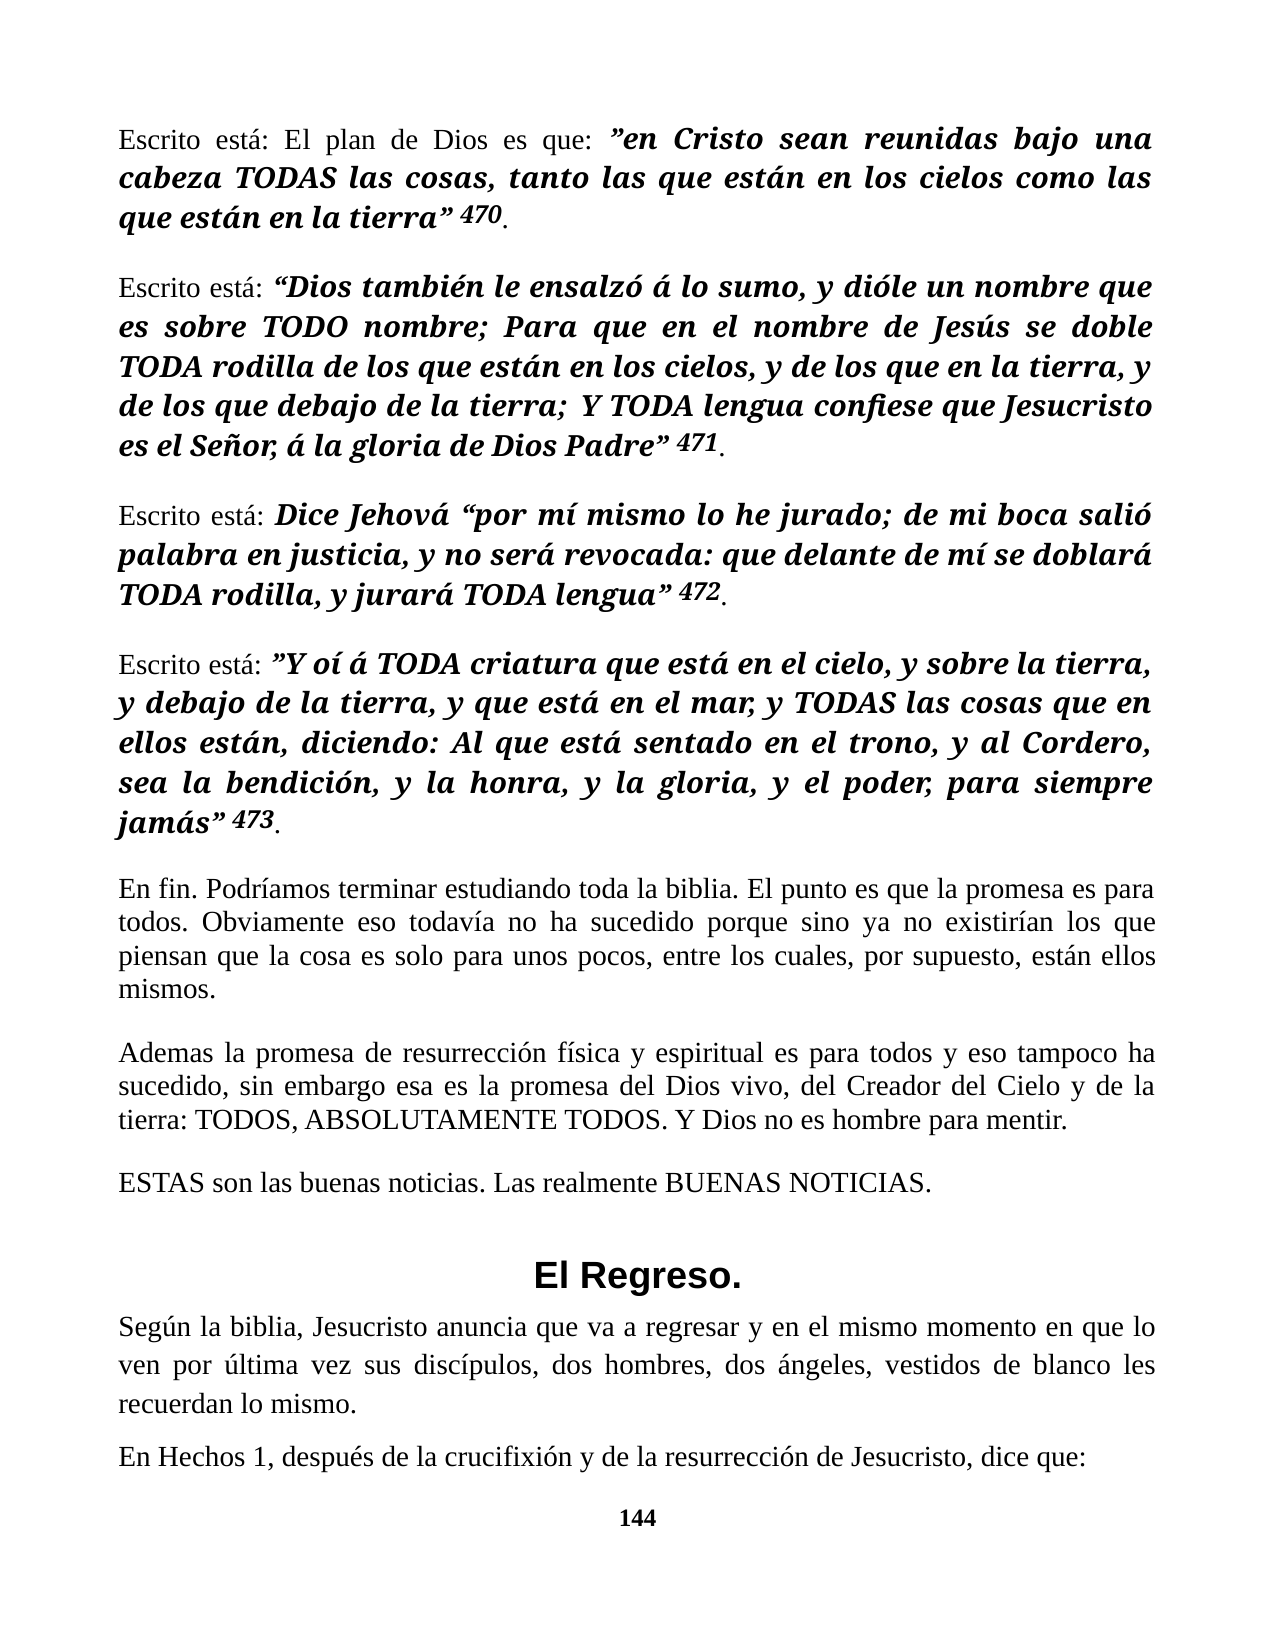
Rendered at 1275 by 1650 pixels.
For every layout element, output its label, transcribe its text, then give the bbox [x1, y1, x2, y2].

text En fin. Podríamos terminar estudiando toda la biblia. El punto es que la promesa es para todos. Obviamente eso todavía no ha sucedido porque sino ya no existirían los que piensan que la cosa es solo para unos pocos, entre los cuales, por supuesto, están ellos mismos. [118, 871, 1157, 1005]
text ESTAS son las buenas noticias. Las realmente BUENAS NOTICIAS. [118, 1165, 1157, 1198]
text Escrito está: Dice Jehová “por mí mismo lo he jurado; de mi boca salió palabra en justicia, y no será revocada: que delante de mí se doblará TODA rodilla, y jurará TODA lengua” . [118, 494, 1157, 614]
subtitle El Regreso. [118, 1253, 1157, 1296]
text Escrito está: “Dios también le ensalzó á lo sumo, y dióle un nombre que es sobre TODO nombre; Para que en el nombre de Jesús se doble TODA rodilla de los que están en los cielos, y de los que en la tierra, y de los que debajo de la tierra; Y TODA lengua confiese que Jesucristo es el Señor, á la gloria de Dios Padre” . [118, 267, 1157, 465]
text Escrito está: ”Y oí á TODA criatura que está en el cielo, y sobre la tierra, y debajo de la tierra, y que está en el mar, y TODAS las cosas que en ellos están, diciendo: Al que está sentado en el trono, y al Cordero, sea la bendición, y la honra, y la gloria, y el poder, para siempre jamás” . [118, 643, 1157, 842]
text Según la biblia, Jesucristo anuncia que va a regresar y en el mismo momento en que lo ven por última vez sus discípulos, dos hombres, dos ángeles, vestidos de blanco les recuerdan lo mismo. [118, 1309, 1157, 1419]
text Escrito está: El plan de Dios es que: ”en Cristo sean reunidas bajo una cabeza TODAS las cosas, tanto las que están en los cielos como las que están en la tierra” . [118, 118, 1157, 237]
text Ademas la promesa de resurrección física y espiritual es para todos y eso tampoco ha sucedido, sin embargo esa es la promesa del Dios vivo, del Creador del Cielo y de la tierra: TODOS, ABSOLUTAMENTE TODOS. Y Dios no es hombre para mentir. [118, 1035, 1157, 1135]
text En Hechos 1, después de la crucifixión y de la resurrección de Jesucristo, dice que: [118, 1439, 1157, 1473]
